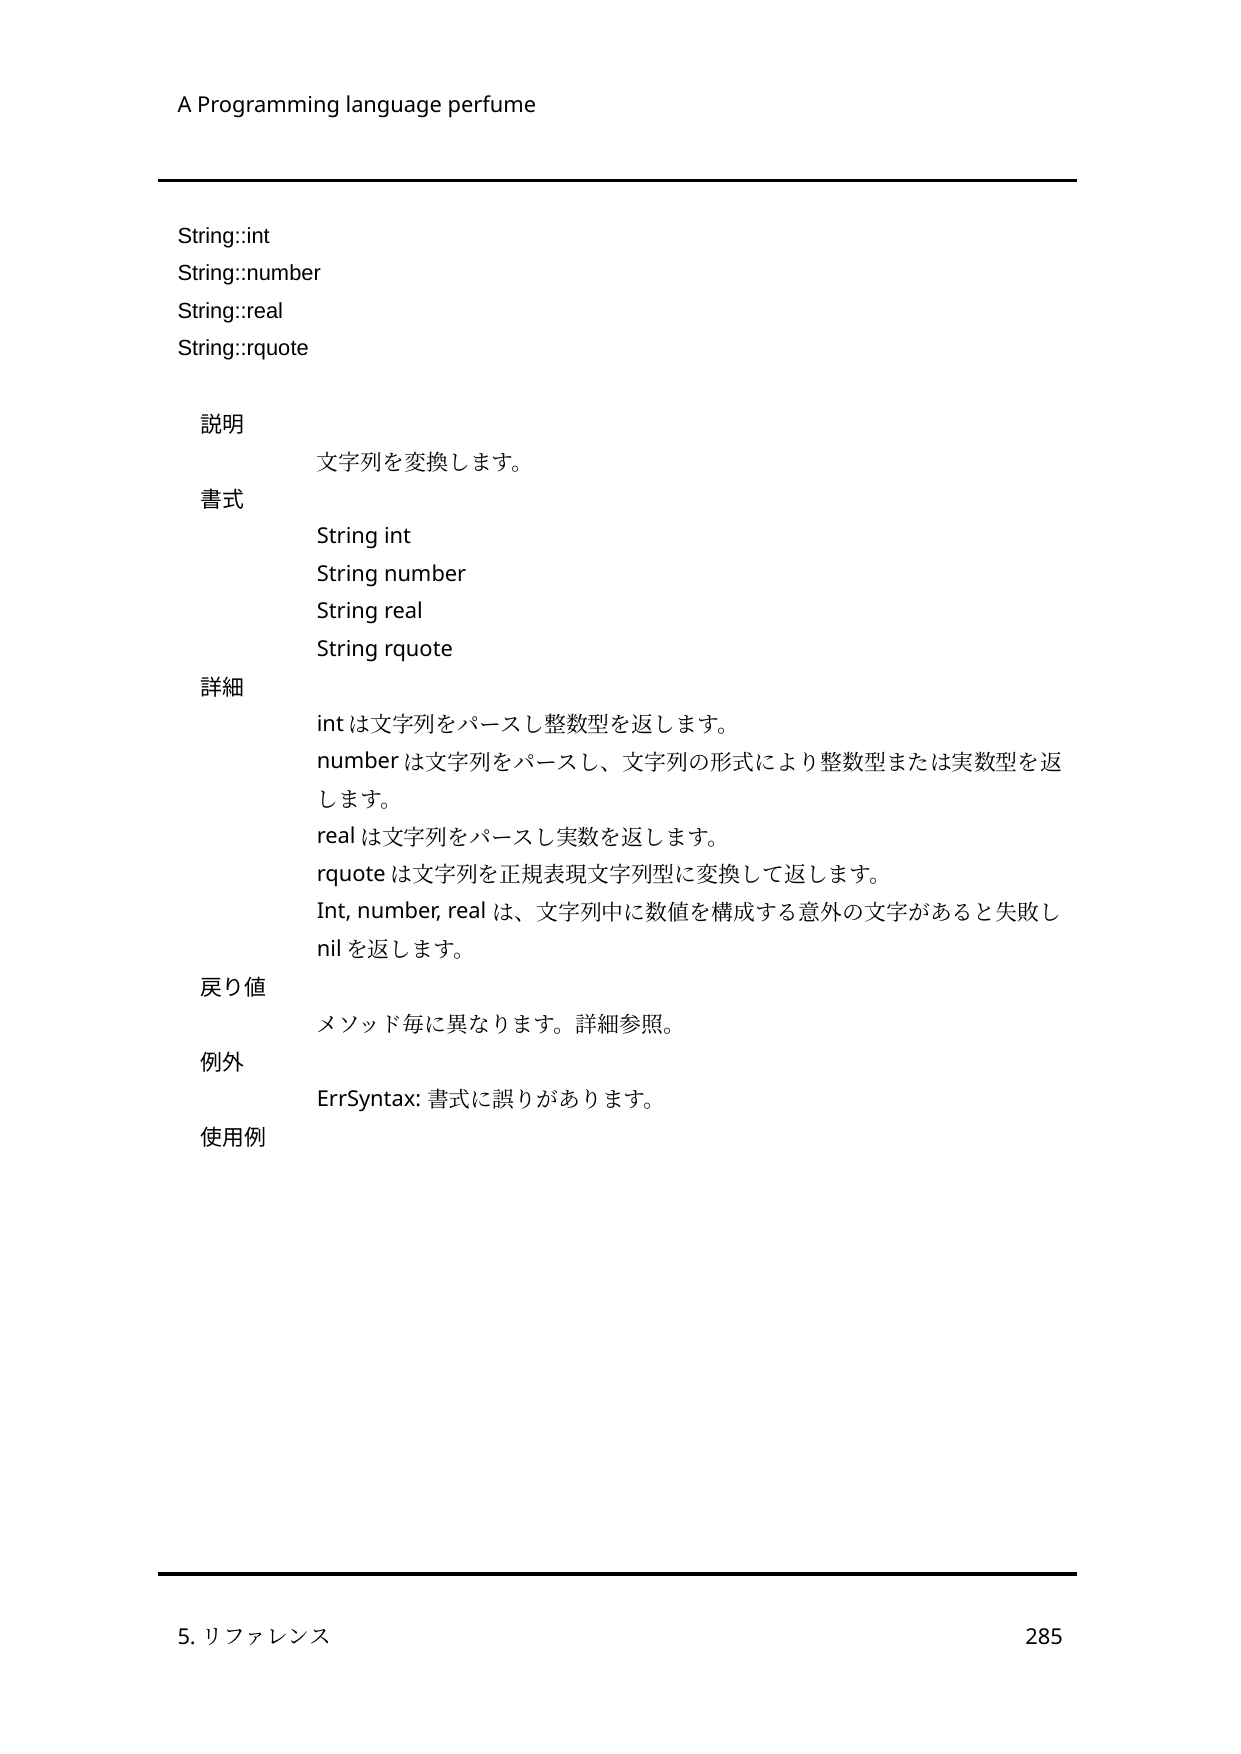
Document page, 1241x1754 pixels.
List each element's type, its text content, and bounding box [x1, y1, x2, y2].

table_cell intは文字列をパースし整数型を返します。 numberは文字列をパースし、文字列の形式により整数型または実数型を返します。 realは文字列をパースし実数を返します。 rquoteは文字列を正規表現文字列型に変換して返します。 Int, number, real は、文字列中に数値を構成する意外の文字があると失敗しnilを返します。 [317, 667, 1063, 967]
subtitle String::number [177, 254, 1063, 292]
table_cell 戻り値 [200, 967, 317, 1042]
table_header 文字列を変換します。 [317, 404, 1063, 479]
table_cell メソッド毎に異なります。詳細参照。 [317, 967, 1063, 1042]
subtitle String::int [177, 217, 1063, 254]
subtitle String::rquote [177, 329, 1063, 367]
table_cell 書式 [200, 479, 317, 667]
table_cell 例外 [200, 1042, 317, 1117]
table_cell 使用例 [200, 1117, 317, 1192]
subtitle String::real [177, 292, 1063, 329]
table_cell [317, 1117, 1063, 1192]
table_cell ErrSyntax: 書式に誤りがあります。 [317, 1042, 1063, 1117]
table_cell 詳細 [200, 667, 317, 967]
table_cell String int String number String real String rquote [317, 479, 1063, 667]
table_header 説明 [200, 404, 317, 479]
